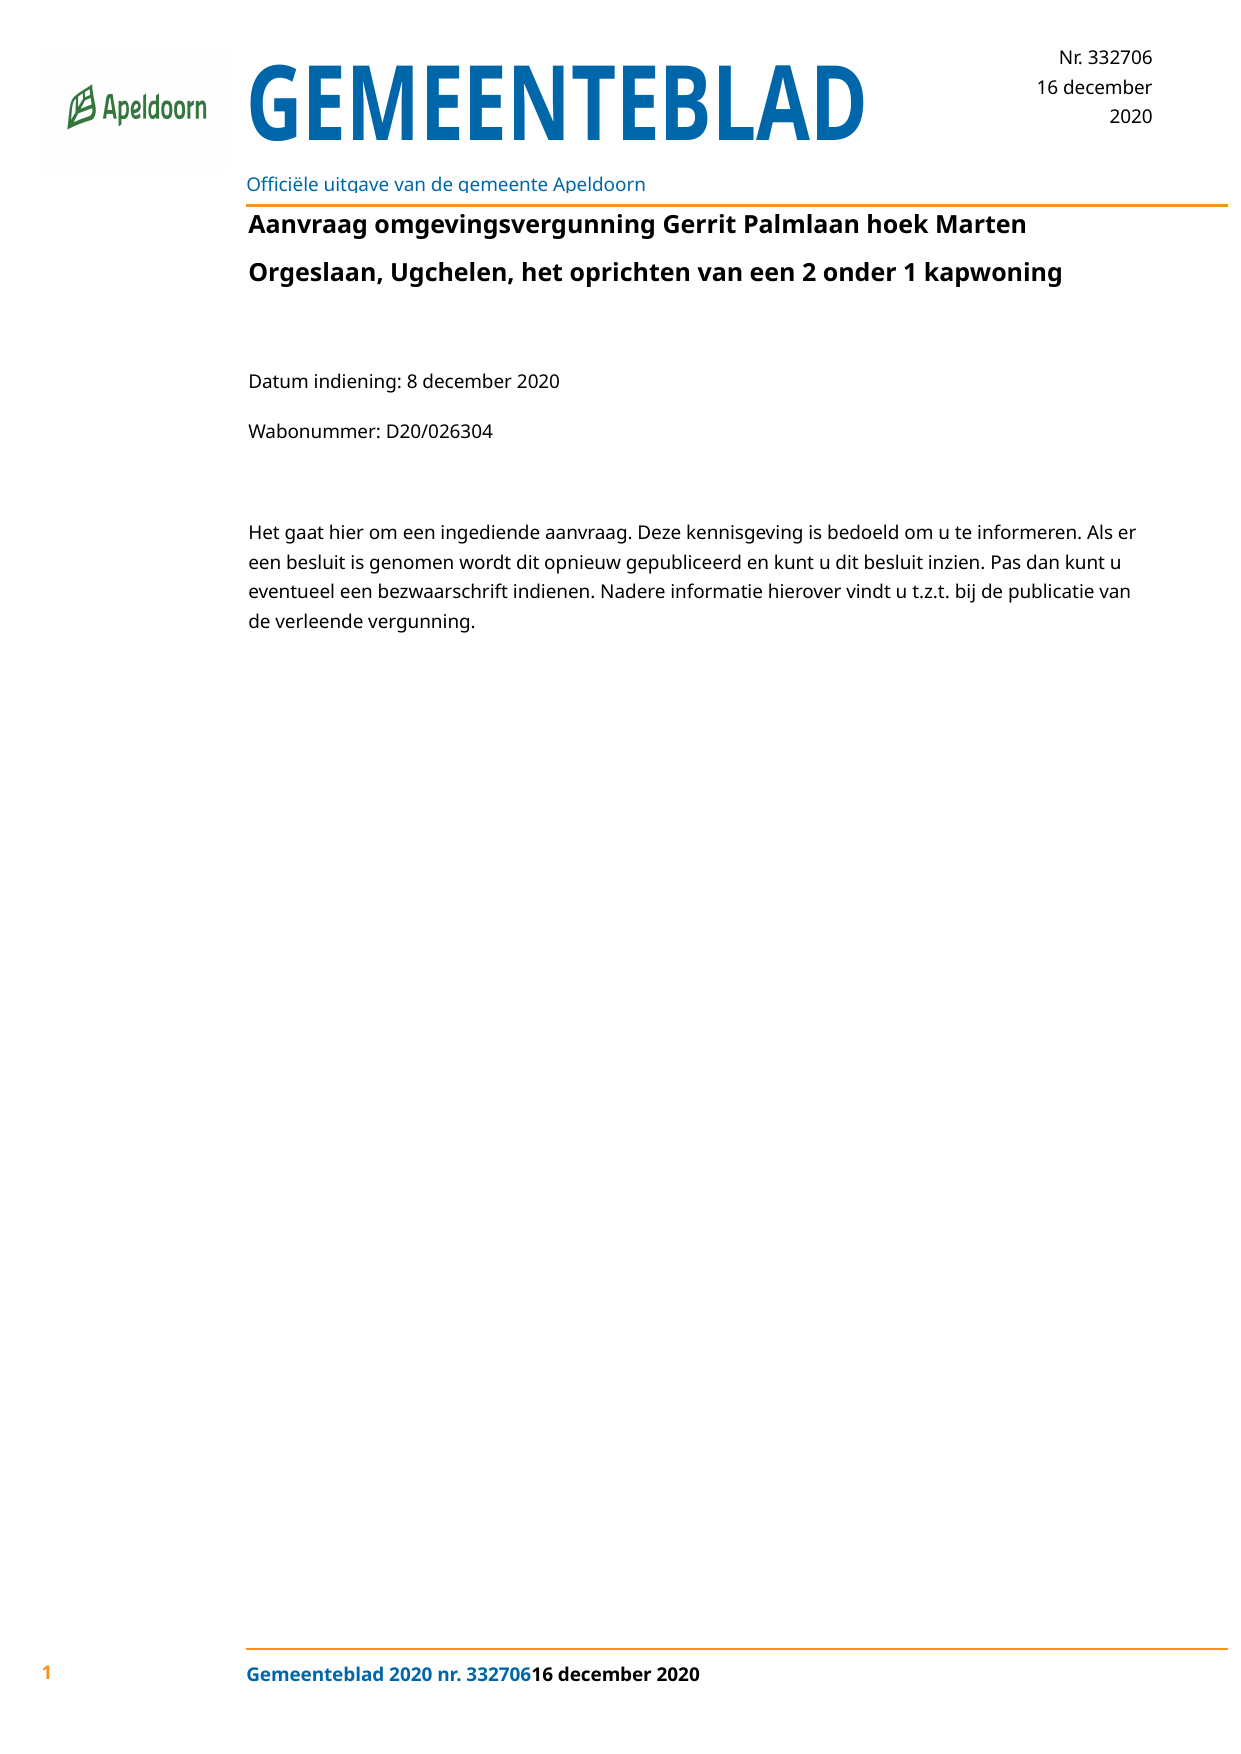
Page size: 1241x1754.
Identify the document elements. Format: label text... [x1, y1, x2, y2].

text Datum indiening: 8 december 2020 [248, 368, 1152, 394]
text Wabonummer: D20/026304 [248, 419, 1152, 444]
picture [41, 47, 231, 172]
text Aanvraag omgevingsvergunning Gerrit Palmlaan hoek Marten Orgeslaan, Ugchelen, het oprichten van een 2 onder 1 kapwoning [248, 207, 1152, 288]
text Het gaat hier om een ingediende aanvraag. Deze kennisgeving is bedoeld om u te informeren. Als er een besluit is genomen wordt dit opnieuw gepubliceerd en kunt u dit besluit inzien. Pas dan kunt u eventueel een bezwaarschrift indienen. Nadere informatie hierover vindt u t.z.t. bij de publicatie van de verleende vergunning. [248, 519, 1152, 634]
